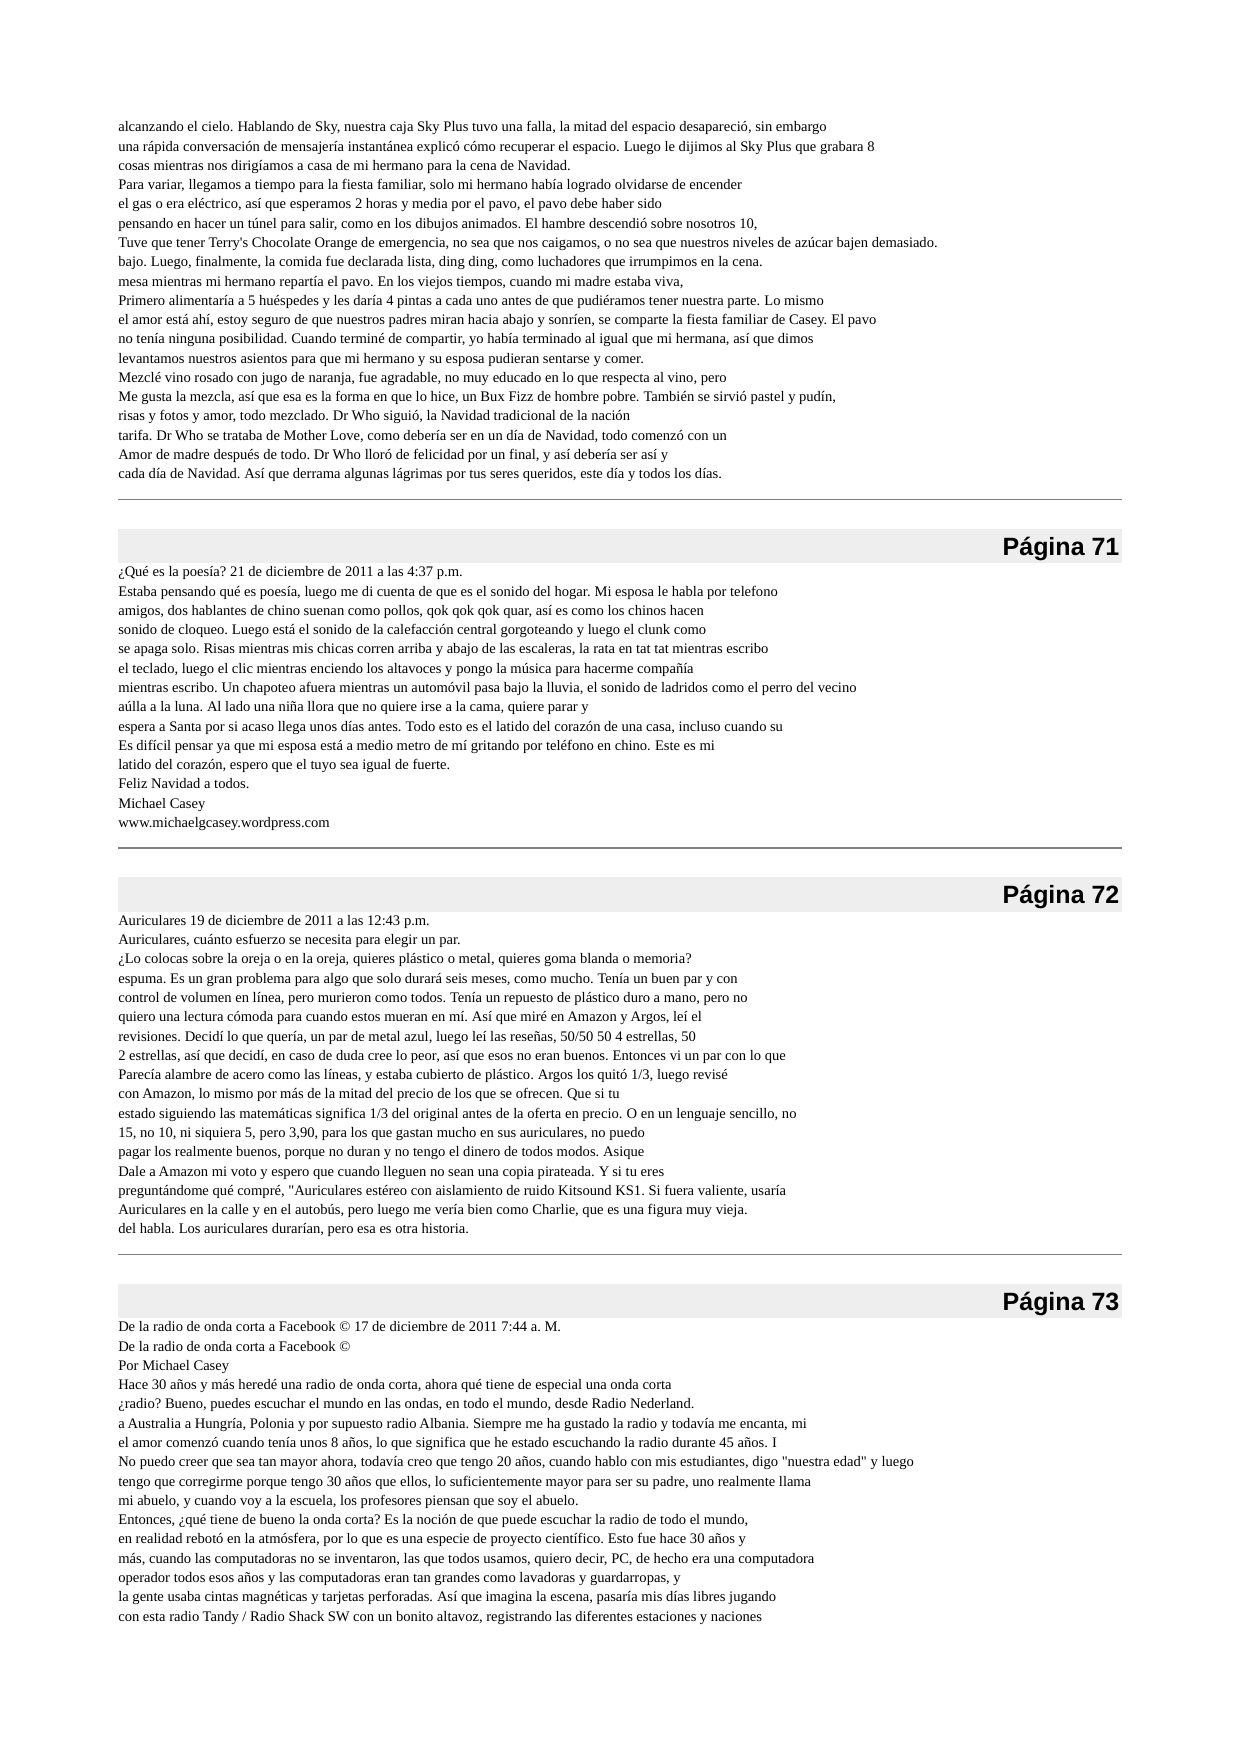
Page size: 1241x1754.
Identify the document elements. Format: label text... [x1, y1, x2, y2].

text ¿Lo colocas sobre la oreja o en la oreja, quieres plástico o metal, quieres goma blanda o memoria? [118, 950, 1122, 967]
text 2 estrellas, así que decidí, en caso de duda cree lo peor, así que esos no eran buenos. Entonces vi un par con lo que [118, 1047, 1122, 1063]
text espuma. Es un gran problema para algo que solo durará seis meses, como mucho. Tenía un buen par y con [118, 969, 1122, 986]
text mesa mientras mi hermano repartía el pavo. En los viejos tiempos, cuando mi madre estaba viva, [118, 272, 1122, 289]
text cada día de Navidad. Así que derrama algunas lágrimas por tus seres queridos, este día y todos los días. [118, 465, 1122, 482]
text no tenía ninguna posibilidad. Cuando terminé de compartir, yo había terminado al igual que mi hermana, así que dimos [118, 330, 1122, 347]
text con esta radio Tandy / Radio Shack SW con un bonito altavoz, registrando las diferentes estaciones y naciones [118, 1607, 1122, 1624]
text en realidad rebotó en la atmósfera, por lo que es una especie de proyecto científico. Esto fue hace 30 años y [118, 1530, 1122, 1547]
text De la radio de onda corta a Facebook © 17 de diciembre de 2011 7:44 a. M. [118, 1318, 1122, 1335]
table_header Página 72 [118, 877, 1122, 912]
text cosas mientras nos dirigíamos a casa de mi hermano para la cena de Navidad. [118, 157, 1122, 173]
text ¿Qué es la poesía? 21 de diciembre de 2011 a las 4:37 p.m. [118, 563, 1122, 580]
text Auriculares en la calle y en el autobús, pero luego me vería bien como Charlie, que es una figura muy vieja. [118, 1201, 1122, 1218]
text control de volumen en línea, pero murieron como todos. Tenía un repuesto de plástico duro a mano, pero no [118, 989, 1122, 1006]
text el amor comenzó cuando tenía unos 8 años, lo que significa que he estado escuchando la radio durante 45 años. I [118, 1434, 1122, 1451]
text preguntándome qué compré, "Auriculares estéreo con aislamiento de ruido Kitsound KS1. Si fuera valiente, usaría [118, 1182, 1122, 1198]
text revisiones. Decidí lo que quería, un par de metal azul, luego leí las reseñas, 50/50 50 4 estrellas, 50 [118, 1027, 1122, 1044]
text bajo. Luego, finalmente, la comida fue declarada lista, ding ding, como luchadores que irrumpimos en la cena. [118, 253, 1122, 270]
text Michael Casey [118, 794, 1122, 811]
text espera a Santa por si acaso llega unos días antes. Todo esto es el latido del corazón de una casa, incluso cuando su [118, 717, 1122, 734]
text más, cuando las computadoras no se inventaron, las que todos usamos, quiero decir, PC, de hecho era una computadora [118, 1549, 1122, 1566]
table_header Página 71 [118, 529, 1122, 563]
text Para variar, llegamos a tiempo para la fiesta familiar, solo mi hermano había logrado olvidarse de encender [118, 176, 1122, 193]
text 15, no 10, ni siquiera 5, pero 3,90, para los que gastan mucho en sus auriculares, no puedo [118, 1124, 1122, 1141]
text Amor de madre después de todo. Dr Who lloró de felicidad por un final, y así debería ser así y [118, 446, 1122, 462]
text alcanzando el cielo. Hablando de Sky, nuestra caja Sky Plus tuvo una falla, la mitad del espacio desapareció, sin embargo [118, 118, 1122, 135]
text De la radio de onda corta a Facebook © [118, 1337, 1122, 1354]
text amigos, dos hablantes de chino suenan como pollos, qok qok qok quar, así es como los chinos hacen [118, 602, 1122, 618]
text mientras escribo. Un chapoteo afuera mientras un automóvil pasa bajo la lluvia, el sonido de ladridos como el perro del vecino [118, 679, 1122, 696]
text www.michaelgcasey.wordpress.com [118, 814, 1122, 830]
text risas y fotos y amor, todo mezclado. Dr Who siguió, la Navidad tradicional de la nación [118, 407, 1122, 424]
text el amor está ahí, estoy seguro de que nuestros padres miran hacia abajo y sonríen, se comparte la fiesta familiar de Casey. El pavo [118, 311, 1122, 328]
text la gente usaba cintas magnéticas y tarjetas perforadas. Así que imagina la escena, pasaría mis días libres jugando [118, 1588, 1122, 1605]
text Entonces, ¿qué tiene de bueno la onda corta? Es la noción de que puede escuchar la radio de todo el mundo, [118, 1511, 1122, 1528]
text sonido de cloqueo. Luego está el sonido de la calefacción central gorgoteando y luego el clunk como [118, 621, 1122, 638]
text el gas o era eléctrico, así que esperamos 2 horas y media por el pavo, el pavo debe haber sido [118, 195, 1122, 212]
text tarifa. Dr Who se trataba de Mother Love, como debería ser en un día de Navidad, todo comenzó con un [118, 426, 1122, 443]
text No puedo creer que sea tan mayor ahora, todavía creo que tengo 20 años, cuando hablo con mis estudiantes, digo "nuestra edad" y luego [118, 1453, 1122, 1470]
text levantamos nuestros asientos para que mi hermano y su esposa pudieran sentarse y comer. [118, 349, 1122, 366]
text ¿radio? Bueno, puedes escuchar el mundo en las ondas, en todo el mundo, desde Radio Nederland. [118, 1395, 1122, 1412]
text Auriculares, cuánto esfuerzo se necesita para elegir un par. [118, 931, 1122, 948]
text Mezclé vino rosado con jugo de naranja, fue agradable, no muy educado en lo que respecta al vino, pero [118, 369, 1122, 385]
text pagar los realmente buenos, porque no duran y no tengo el dinero de todos modos. Asique [118, 1143, 1122, 1160]
text el teclado, luego el clic mientras enciendo los altavoces y pongo la música para hacerme compañía [118, 659, 1122, 676]
text Parecía alambre de acero como las líneas, y estaba cubierto de plástico. Argos los quitó 1/3, luego revisé [118, 1066, 1122, 1083]
table_header Página 73 [118, 1284, 1122, 1318]
text estado siguiendo las matemáticas significa 1/3 del original antes de la oferta en precio. O en un lenguaje sencillo, no [118, 1104, 1122, 1121]
text una rápida conversación de mensajería instantánea explicó cómo recuperar el espacio. Luego le dijimos al Sky Plus que grabara 8 [118, 137, 1122, 154]
text latido del corazón, espero que el tuyo sea igual de fuerte. [118, 756, 1122, 773]
text Hace 30 años y más heredé una radio de onda corta, ahora qué tiene de especial una onda corta [118, 1376, 1122, 1393]
text mi abuelo, y cuando voy a la escuela, los profesores piensan que soy el abuelo. [118, 1492, 1122, 1508]
text Es difícil pensar ya que mi esposa está a medio metro de mí gritando por teléfono en chino. Este es mi [118, 737, 1122, 753]
text Tuve que tener Terry's Chocolate Orange de emergencia, no sea que nos caigamos, o no sea que nuestros niveles de azúcar bajen demasiado. [118, 234, 1122, 251]
text pensando en hacer un túnel para salir, como en los dibujos animados. El hambre descendió sobre nosotros 10, [118, 214, 1122, 231]
text aúlla a la luna. Al lado una niña llora que no quiere irse a la cama, quiere parar y [118, 698, 1122, 715]
text Dale a Amazon mi voto y espero que cuando lleguen no sean una copia pirateada. Y si tu eres [118, 1162, 1122, 1179]
text Feliz Navidad a todos. [118, 775, 1122, 792]
text del habla. Los auriculares durarían, pero esa es otra historia. [118, 1220, 1122, 1237]
text tengo que corregirme porque tengo 30 años que ellos, lo suficientemente mayor para ser su padre, uno realmente llama [118, 1472, 1122, 1489]
text se apaga solo. Risas mientras mis chicas corren arriba y abajo de las escaleras, la rata en tat tat mientras escribo [118, 640, 1122, 657]
text quiero una lectura cómoda para cuando estos mueran en mí. Así que miré en Amazon y Argos, leí el [118, 1008, 1122, 1025]
text Por Michael Casey [118, 1357, 1122, 1373]
text Primero alimentaría a 5 huéspedes y les daría 4 pintas a cada uno antes de que pudiéramos tener nuestra parte. Lo mismo [118, 292, 1122, 308]
text Estaba pensando qué es poesía, luego me di cuenta de que es el sonido del hogar. Mi esposa le habla por telefono [118, 582, 1122, 599]
text Me gusta la mezcla, así que esa es la forma en que lo hice, un Bux Fizz de hombre pobre. También se sirvió pastel y pudín, [118, 388, 1122, 405]
text operador todos esos años y las computadoras eran tan grandes como lavadoras y guardarropas, y [118, 1569, 1122, 1586]
text Auriculares 19 de diciembre de 2011 a las 12:43 p.m. [118, 912, 1122, 928]
text a Australia a Hungría, Polonia y por supuesto radio Albania. Siempre me ha gustado la radio y todavía me encanta, mi [118, 1414, 1122, 1431]
text con Amazon, lo mismo por más de la mitad del precio de los que se ofrecen. Que si tu [118, 1085, 1122, 1102]
